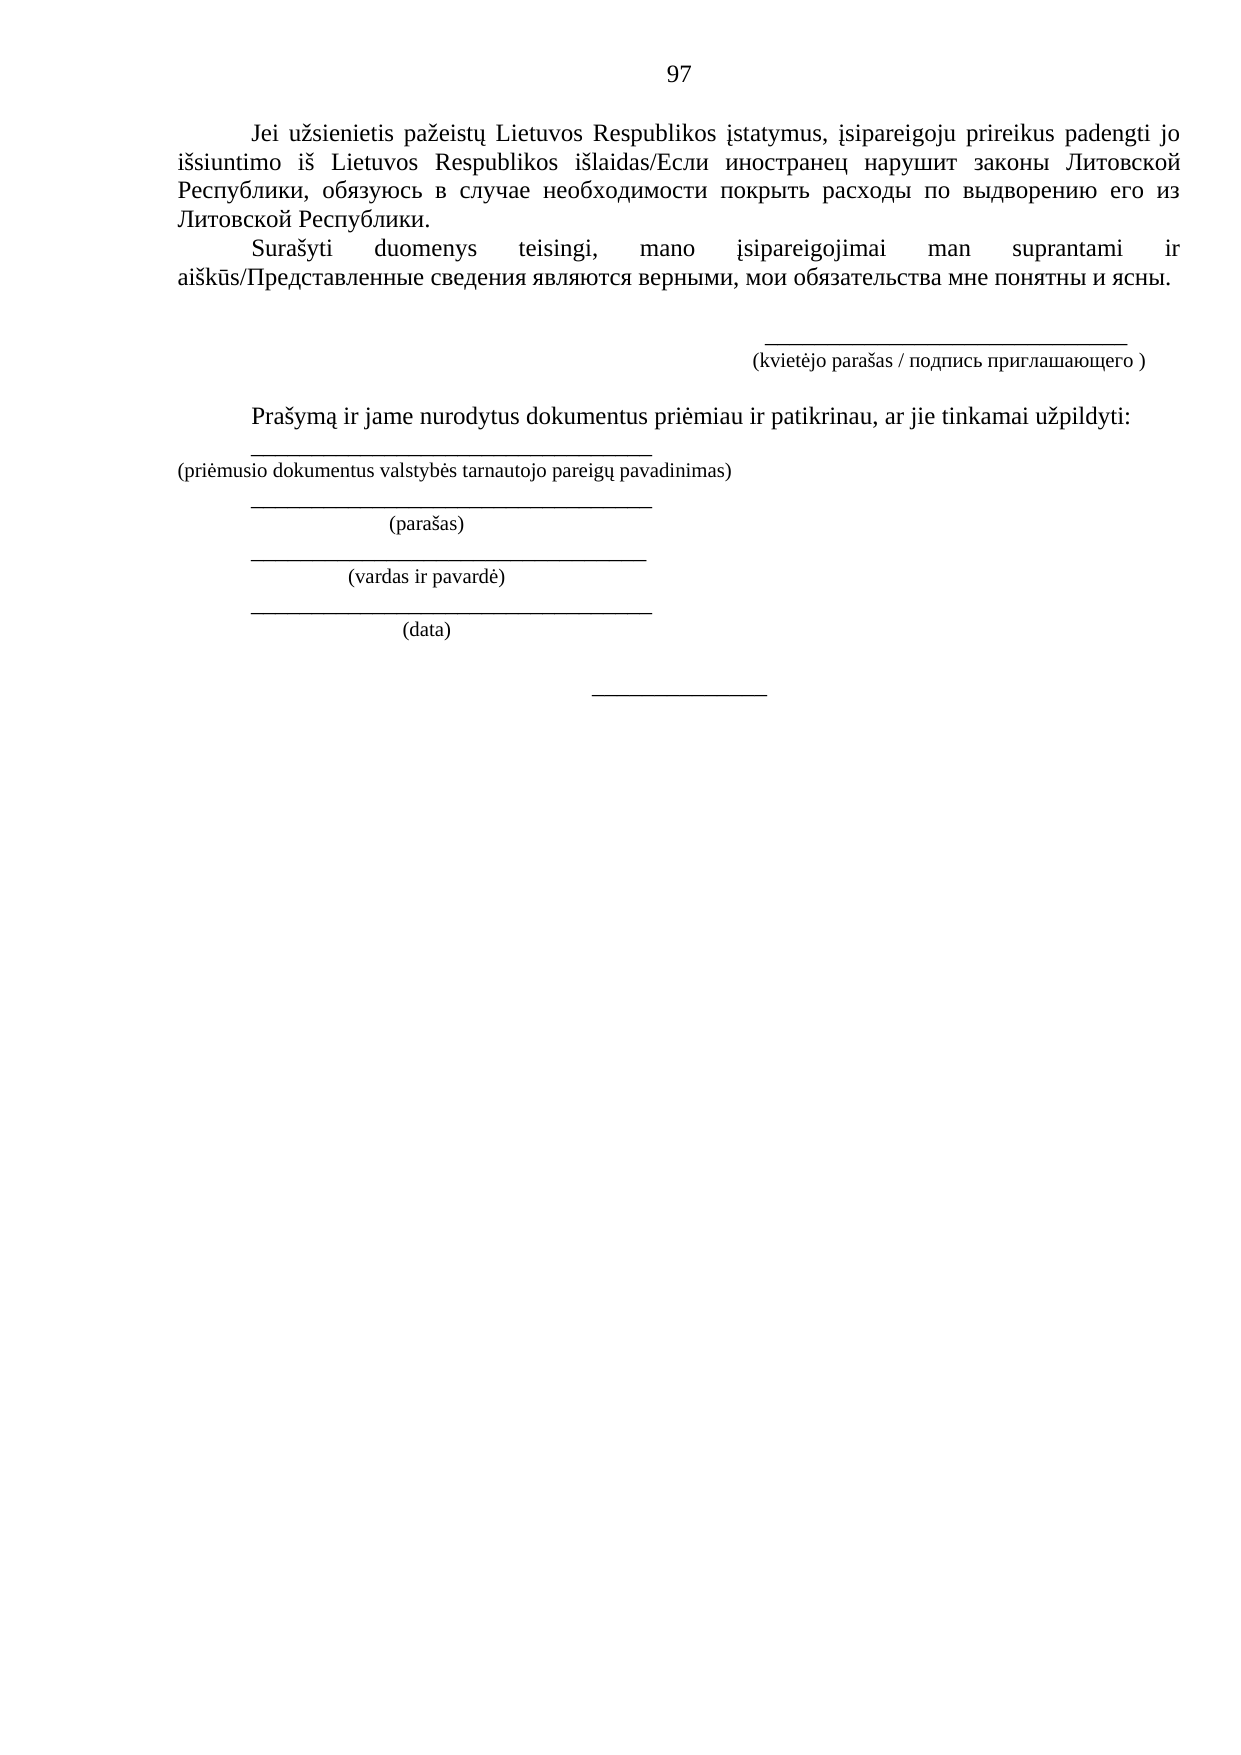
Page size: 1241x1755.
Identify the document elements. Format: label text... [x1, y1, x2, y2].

text Jei užsienietis pažeistų Lietuvos Respublikos įstatymus, įsipareigoju prireikus padengti jo išsiuntimo iš Lietuvos Respublikos išlaidas/Если иностранец нарушит законы Литовской Республики, обязуюсь в случае необходимости покрыть расходы по выдворению его из Литовской Республики. [177, 118, 1181, 233]
text (parašas) [177, 511, 1181, 535]
text Prašymą ir jame nurodytus dokumentus priėmiau ir patikrinau, ar jie tinkamai užpildyti: [177, 401, 1181, 430]
text (vardas ir pavardė) [177, 564, 1181, 588]
text (data) [177, 617, 1181, 641]
text Surašyti duomenys teisingi, mano įsipareigojimai man suprantami ir aiškūs/Представленные сведения являются верными, мои обязательства мне понятны и ясны. [177, 233, 1181, 291]
text (kvietėjo parašas / подпись приглашающего ) [177, 348, 1181, 372]
text ______________ [177, 670, 1181, 698]
text (priėmusio dokumentus valstybės tarnautojo pareigų pavadinimas) [177, 458, 1181, 482]
